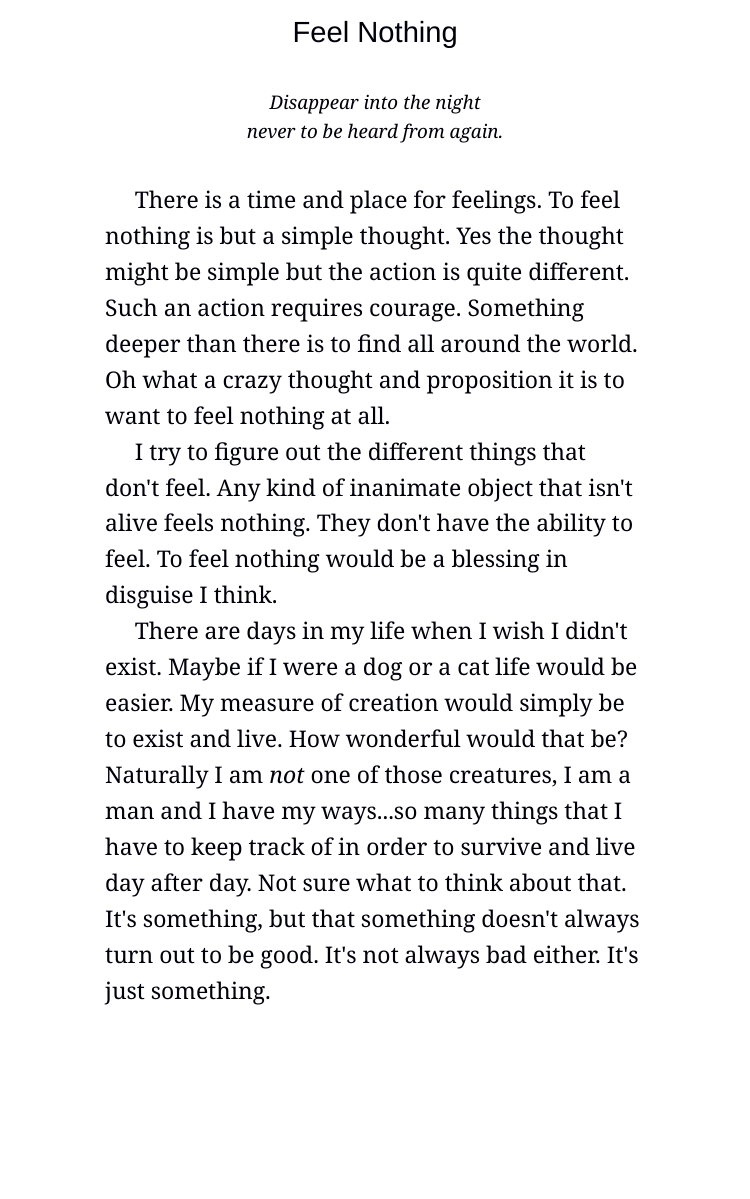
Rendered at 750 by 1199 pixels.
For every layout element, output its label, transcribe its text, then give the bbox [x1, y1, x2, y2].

text I try to figure out the different things that don't feel. Any kind of inanimate object that isn't alive feels nothing. They don't have the ability to feel. To feel nothing would be a blessing in disguise I think. [105, 436, 645, 611]
text There are days in my life when I wish I didn't exist. Maybe if I were a dog or a cat life would be easier. My measure of creation would simply be to exist and live. How wonderful would that be? Naturally I am not one of those creatures, I am a man and I have my ways...so many things that I have to keep track of in order to survive and live day after day. Not sure what to think about that. It's something, but that something doesn't always turn out to be good. It's not always bad either. It's just something. [105, 615, 645, 1006]
text Feel Nothing [105, 15, 645, 48]
text There is a time and place for feelings. To feel nothing is but a simple thought. Yes the thought might be simple but the action is quite different. Such an action requires courage. Something deeper than there is to find all around the world. Oh what a crazy thought and proposition it is to want to feel nothing at all. [105, 184, 645, 431]
text never to be heard from again. [105, 119, 645, 144]
text Disappear into the night [105, 89, 645, 115]
